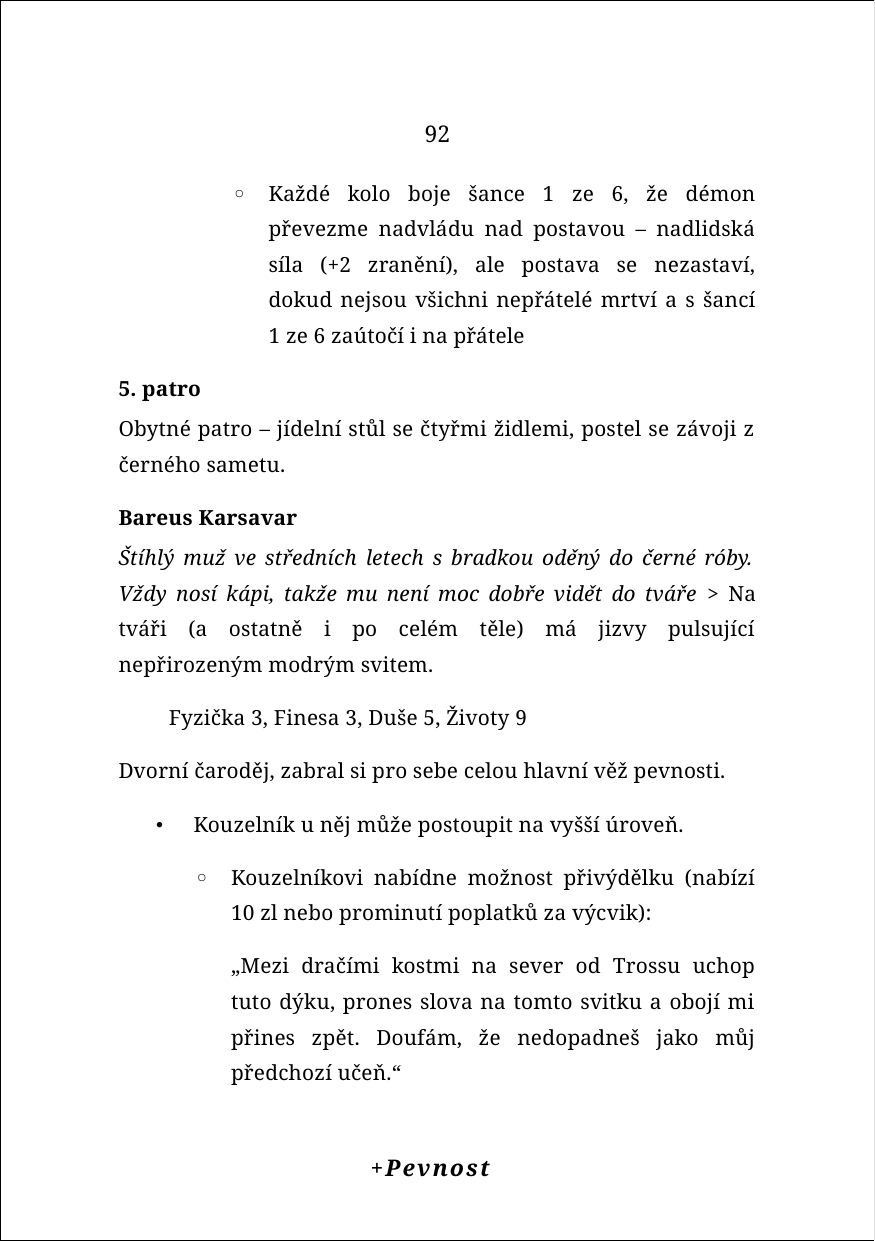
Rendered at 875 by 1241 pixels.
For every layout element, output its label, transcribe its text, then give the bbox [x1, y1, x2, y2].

subtitle 5. patro [118, 374, 756, 403]
list Každé kolo boje šance 1 ze 6, že démon převezme nadvládu nad postavou – nadlidská síla (+2 zranění), ale postava se nezastaví, dokud nejsou všichni nepřátelé mrtví a s šancí 1 ze 6 zaútočí i na přátele [231, 179, 756, 349]
text Fyzička 3, Finesa 3, Duše 5, Životy 9 [168, 703, 756, 732]
list „Mezi dračími kostmi na sever od Trossu uchop tuto dýku, prones slova na tomto svitku a obojí mi přines zpět. Doufám, že nedopadneš jako můj předchozí učeň.“ [193, 952, 756, 1087]
list Kouzelník u něj může postoupit na vyšší úroveň. [156, 810, 756, 838]
text Štíhlý muž ve středních letech s bradkou oděný do černé róby. Vždy nosí kápi, takže mu není moc dobře vidět do tváře > Na tváři (a ostatně i po celém těle) má jizvy pulsující nepřirozeným modrým svitem. [118, 543, 756, 678]
text Dvorní čaroděj, zabral si pro sebe celou hlavní věž pevnosti. [118, 756, 756, 785]
subtitle Bareus Karsavar [118, 503, 756, 532]
text Obytné patro – jídelní stůl se čtyřmi židlemi, postel se závoji z černého sametu. [118, 414, 756, 478]
list Kouzelníkovi nabídne možnost přivýdělku (nabízí 10 zl nebo prominutí poplatků za výcvik): [193, 863, 756, 927]
